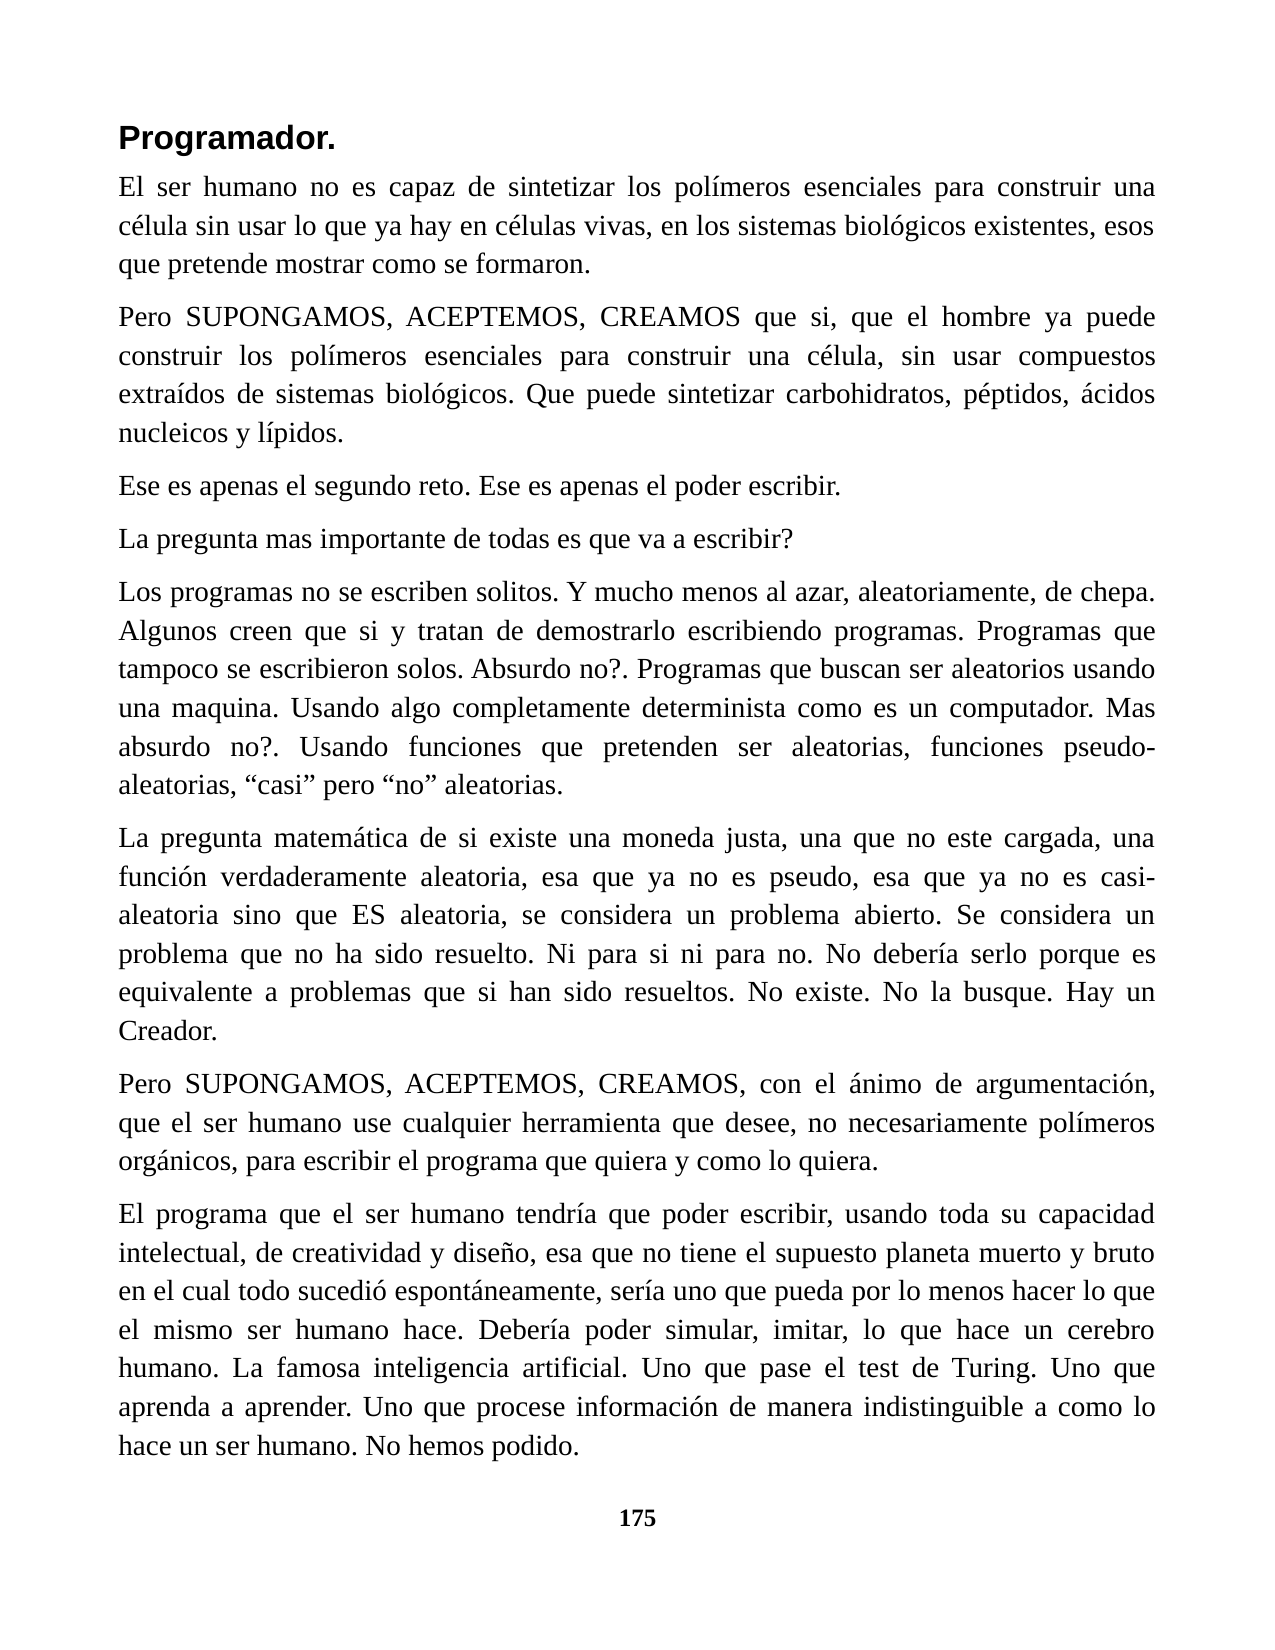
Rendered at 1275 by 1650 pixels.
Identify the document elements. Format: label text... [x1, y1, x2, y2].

text El programa que el ser humano tendría que poder escribir, usando toda su capacidad intelectual, de creatividad y diseño, esa que no tiene el supuesto planeta muerto y bruto en el cual todo sucedió espontáneamente, sería uno que pueda por lo menos hacer lo que el mismo ser humano hace. Debería poder simular, imitar, lo que hace un cerebro humano. La famosa inteligencia artificial. Uno que pase el test de Turing. Uno que aprenda a aprender. Uno que procese información de manera indistinguible a como lo hace un ser humano. No hemos podido. [118, 1196, 1157, 1461]
text La pregunta mas importante de todas es que va a escribir? [118, 521, 1157, 555]
text Pero SUPONGAMOS, ACEPTEMOS, CREAMOS que si, que el hombre ya puede construir los polímeros esenciales para construir una célula, sin usar compuestos extraídos de sistemas biológicos. Que puede sintetizar carbohidratos, péptidos, ácidos nucleicos y lípidos. [118, 299, 1157, 449]
text La pregunta matemática de si existe una moneda justa, una que no este cargada, una función verdaderamente aleatoria, esa que ya no es pseudo, esa que ya no es casi-aleatoria sino que ES aleatoria, se considera un problema abierto. Se considera un problema que no ha sido resuelto. Ni para si ni para no. No debería serlo porque es equivalente a problemas que si han sido resueltos. No existe. No la busque. Hay un Creador. [118, 820, 1157, 1047]
text El ser humano no es capaz de sintetizar los polímeros esenciales para construir una célula sin usar lo que ya hay en células vivas, en los sistemas biológicos existentes, esos que pretende mostrar como se formaron. [118, 169, 1157, 280]
text Ese es apenas el segundo reto. Ese es apenas el poder escribir. [118, 468, 1157, 502]
text Pero SUPONGAMOS, ACEPTEMOS, CREAMOS, con el ánimo de argumentación, que el ser humano use cualquier herramienta que desee, no necesariamente polímeros orgánicos, para escribir el programa que quiera y como lo quiera. [118, 1066, 1157, 1177]
text Los programas no se escriben solitos. Y mucho menos al azar, aleatoriamente, de chepa. Algunos creen que si y tratan de demostrarlo escribiendo programas. Programas que tampoco se escribieron solos. Absurdo no?. Programas que buscan ser aleatorios usando una maquina. Usando algo completamente determinista como es un computador. Mas absurdo no?. Usando funciones que pretenden ser aleatorias, funciones pseudo-aleatorias, “casi” pero “no” aleatorias. [118, 574, 1157, 801]
subtitle Programador. [118, 118, 1157, 157]
